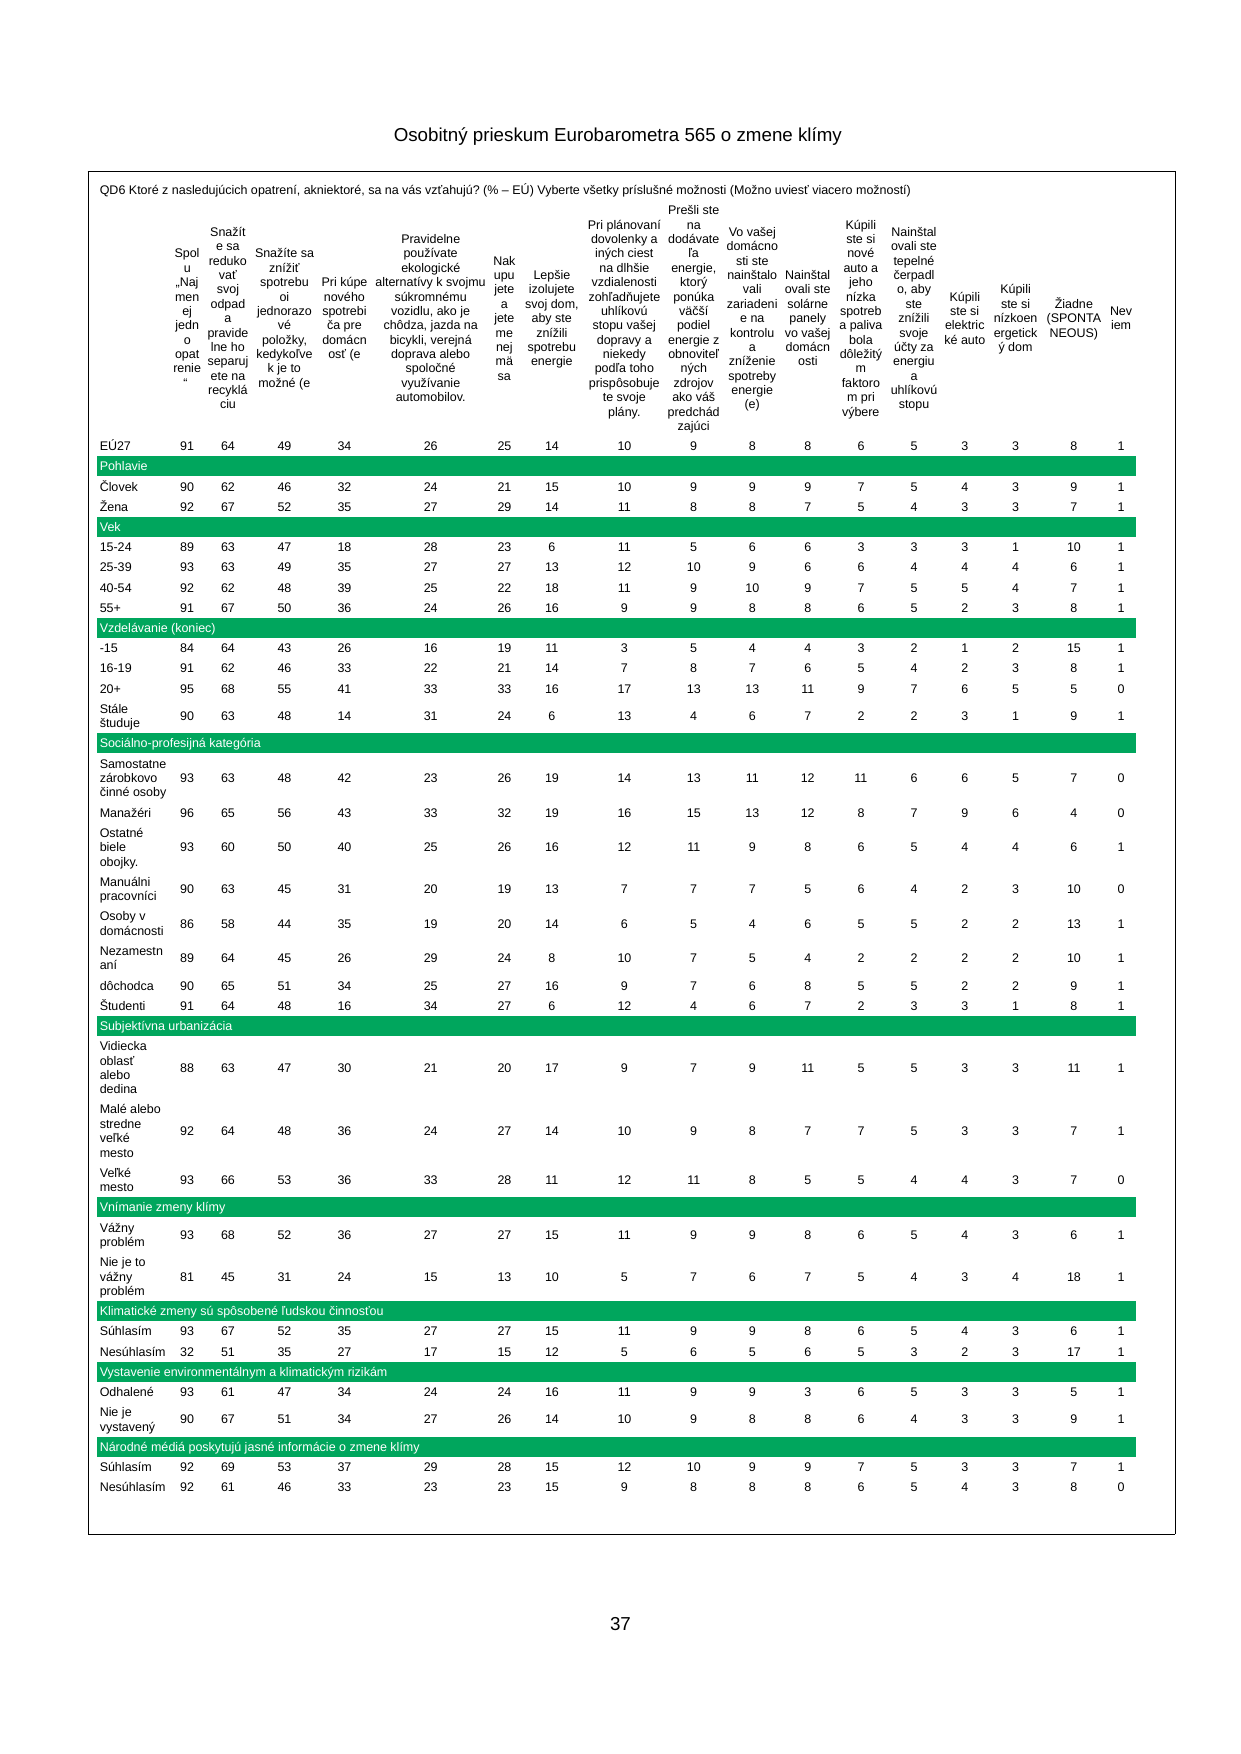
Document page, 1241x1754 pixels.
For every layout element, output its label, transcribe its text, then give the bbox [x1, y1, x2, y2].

table_cell 1 [1106, 1382, 1136, 1402]
table_cell 47 [251, 537, 317, 557]
table_cell 13 [723, 679, 781, 699]
table_cell 11 [834, 754, 887, 802]
table_cell 9 [723, 557, 781, 577]
table_cell 5 [834, 658, 887, 678]
table_cell 45 [251, 872, 317, 906]
table_cell 17 [1042, 1341, 1106, 1362]
table_cell 1 [1106, 638, 1136, 658]
table_cell 6 [585, 906, 664, 941]
table_cell 45 [204, 1252, 251, 1301]
table_cell 68 [204, 1218, 251, 1252]
table_cell 5 [887, 1036, 940, 1099]
table_cell 7 [1042, 1099, 1106, 1163]
table_cell Subjektívna urbanizácia [97, 1016, 1136, 1036]
table_cell 36 [317, 598, 371, 618]
table_cell 6 [940, 679, 989, 699]
table_cell 7 [585, 658, 664, 678]
table_cell 1 [1106, 1402, 1136, 1437]
table_cell 31 [317, 872, 371, 906]
table_cell 1 [989, 537, 1042, 557]
table_cell 3 [940, 1402, 989, 1437]
table_cell 7 [664, 1252, 723, 1301]
table_cell Nainštalovali ste solárne panely vo vašej domácnosti [781, 200, 834, 436]
table_cell 4 [664, 699, 723, 733]
table_cell 1 [1106, 658, 1136, 678]
table_cell dôchodca [97, 975, 170, 996]
table_cell 9 [664, 578, 723, 598]
table_cell 1 [1106, 497, 1136, 517]
table_cell 6 [834, 1382, 887, 1402]
table_cell 46 [251, 476, 317, 497]
table_cell 4 [887, 872, 940, 906]
table_cell 7 [664, 1036, 723, 1099]
table_cell 90 [170, 699, 204, 733]
table_cell 2 [989, 975, 1042, 996]
table_cell 15 [519, 1218, 584, 1252]
table_cell 93 [170, 1321, 204, 1341]
table_cell 89 [170, 941, 204, 975]
table_cell 8 [664, 497, 723, 517]
table_cell 12 [781, 803, 834, 823]
table_cell 51 [204, 1341, 251, 1362]
table_cell 15-24 [97, 537, 170, 557]
table_cell 5 [887, 1099, 940, 1163]
table_cell Prešli ste na dodávateľa energie, ktorý ponúka väčší podiel energie z obnoviteľných zdrojov ako váš predchádzajúci [664, 200, 723, 436]
table_cell 50 [251, 598, 317, 618]
table_cell 16 [585, 803, 664, 823]
table_cell 2 [887, 941, 940, 975]
table_cell 1 [1106, 537, 1136, 557]
table_cell 5 [887, 1477, 940, 1497]
table_cell 6 [1042, 823, 1106, 872]
table_cell 92 [170, 1457, 204, 1477]
table_cell 26 [489, 1402, 519, 1437]
table_cell 35 [317, 497, 371, 517]
table_cell 20 [371, 872, 489, 906]
table_cell 62 [204, 658, 251, 678]
table_cell 12 [781, 754, 834, 802]
table_cell 3 [940, 436, 989, 456]
table_cell 8 [664, 1477, 723, 1497]
table_cell 15 [519, 1321, 584, 1341]
table_cell 8 [723, 1099, 781, 1163]
table_cell 3 [940, 1036, 989, 1099]
table_cell Súhlasím [97, 1457, 170, 1477]
table_cell 51 [251, 1402, 317, 1437]
table_cell 7 [834, 1457, 887, 1477]
table_cell 7 [1042, 1457, 1106, 1477]
table_cell 5 [887, 1457, 940, 1477]
table_cell 43 [317, 803, 371, 823]
table_cell 5 [585, 1252, 664, 1301]
table_cell 7 [723, 658, 781, 678]
table_cell 64 [204, 941, 251, 975]
table_cell 4 [664, 996, 723, 1016]
table_cell 8 [723, 1163, 781, 1197]
table_cell 4 [989, 578, 1042, 598]
table_cell 5 [834, 1036, 887, 1099]
table_cell 6 [781, 906, 834, 941]
table_cell 2 [940, 598, 989, 618]
table_cell 22 [489, 578, 519, 598]
table_cell 23 [489, 537, 519, 557]
table_cell 5 [887, 1382, 940, 1402]
table_cell 86 [170, 906, 204, 941]
table_cell 4 [940, 1321, 989, 1341]
table_cell 6 [834, 557, 887, 577]
table_cell 9 [781, 578, 834, 598]
table_cell 21 [489, 476, 519, 497]
table_cell 1 [1106, 975, 1136, 996]
table_cell Kúpili ste si nové auto a jeho nízka spotreba paliva bola dôležitým faktorom pri výbere [834, 200, 887, 436]
table_cell 19 [519, 803, 584, 823]
table_cell 3 [940, 699, 989, 733]
table_cell 41 [317, 679, 371, 699]
table_cell 26 [371, 436, 489, 456]
table_cell 6 [723, 975, 781, 996]
table_cell 24 [371, 1382, 489, 1402]
table_cell 29 [489, 497, 519, 517]
table_cell 9 [664, 476, 723, 497]
table_cell 6 [519, 996, 584, 1016]
table_cell 9 [664, 1321, 723, 1341]
table_cell 10 [1042, 941, 1106, 975]
table_cell 12 [585, 1163, 664, 1197]
table_cell 67 [204, 497, 251, 517]
table_cell Snažíte sa redukovať svoj odpad a pravidelne ho separujete na recykláciu [204, 200, 251, 436]
table_cell 14 [585, 754, 664, 802]
table_cell 5 [1042, 679, 1106, 699]
table_cell 10 [585, 436, 664, 456]
table_cell 9 [664, 1099, 723, 1163]
table_cell 29 [371, 941, 489, 975]
table_cell 0 [1106, 754, 1136, 802]
table_cell Vnímanie zmeny klímy [97, 1197, 1136, 1217]
table_cell 3 [940, 537, 989, 557]
table_cell 3 [940, 996, 989, 1016]
table_cell 11 [585, 1321, 664, 1341]
table_cell 67 [204, 1321, 251, 1341]
table_cell 6 [834, 1321, 887, 1341]
table_cell 7 [1042, 754, 1106, 802]
table_cell 8 [781, 975, 834, 996]
table_cell 2 [834, 941, 887, 975]
table_cell 2 [940, 941, 989, 975]
table_cell 9 [723, 1382, 781, 1402]
table_cell 8 [1042, 1477, 1106, 1497]
table_cell 2 [989, 941, 1042, 975]
table_cell 36 [317, 1163, 371, 1197]
table_cell 16-19 [97, 658, 170, 678]
table_cell 9 [664, 436, 723, 456]
table_cell 23 [489, 1477, 519, 1497]
table_cell 27 [489, 975, 519, 996]
table_cell 2 [989, 906, 1042, 941]
table_cell 7 [834, 1099, 887, 1163]
table_cell Kúpili ste si elektrické auto [940, 200, 989, 436]
table_cell 93 [170, 1218, 204, 1252]
table_cell 26 [489, 754, 519, 802]
table_cell 24 [489, 1382, 519, 1402]
table_cell 4 [940, 476, 989, 497]
table_cell 15 [519, 1457, 584, 1477]
table_cell 33 [371, 803, 489, 823]
table_cell 14 [519, 497, 584, 517]
table_cell Nie je vystavený [97, 1402, 170, 1437]
table_cell 7 [834, 476, 887, 497]
table_cell 1 [1106, 436, 1136, 456]
table_cell 8 [519, 941, 584, 975]
table_cell 6 [664, 1341, 723, 1362]
table_cell Nie je to vážny problém [97, 1252, 170, 1301]
table_cell 4 [887, 1252, 940, 1301]
table_cell 4 [940, 1218, 989, 1252]
table_cell 3 [989, 1321, 1042, 1341]
table_cell Manuálni pracovníci [97, 872, 170, 906]
table_cell 10 [664, 557, 723, 577]
table_cell 3 [887, 996, 940, 1016]
table_cell 8 [1042, 436, 1106, 456]
table_cell 2 [834, 699, 887, 733]
table_cell 7 [781, 1252, 834, 1301]
table_cell 47 [251, 1382, 317, 1402]
table_cell 16 [371, 638, 489, 658]
table_cell 3 [989, 1477, 1042, 1497]
table_cell Lepšie izolujete svoj dom, aby ste znížili spotrebu energie [519, 200, 584, 436]
table_cell 7 [664, 872, 723, 906]
table_cell 9 [781, 476, 834, 497]
table_cell 5 [887, 578, 940, 598]
table_cell 1 [1106, 823, 1136, 872]
table_cell 5 [887, 906, 940, 941]
table_cell Pravidelne používate ekologické alternatívy k svojmu súkromnému vozidlu, ako je chôdza, jazda na bicykli, verejná doprava alebo spoločné využívanie automobilov. [371, 200, 489, 436]
table_cell 2 [940, 872, 989, 906]
table_cell 28 [489, 1163, 519, 1197]
table_cell 1 [1106, 996, 1136, 1016]
table_cell 1 [1106, 557, 1136, 577]
table_cell Pri kúpe nového spotrebiča pre domácnosť (e [317, 200, 371, 436]
table_cell 11 [585, 497, 664, 517]
table_cell 16 [519, 1382, 584, 1402]
table_cell 7 [664, 975, 723, 996]
table_cell 15 [371, 1252, 489, 1301]
table_cell 7 [781, 699, 834, 733]
table_cell 84 [170, 638, 204, 658]
table_cell 23 [371, 1477, 489, 1497]
table_cell 27 [371, 1218, 489, 1252]
table_cell 1 [1106, 598, 1136, 618]
table_cell 35 [251, 1341, 317, 1362]
table_cell 3 [834, 638, 887, 658]
table_cell 24 [371, 476, 489, 497]
table_cell 1 [1106, 1218, 1136, 1252]
table_cell 5 [834, 1163, 887, 1197]
table_cell 12 [585, 996, 664, 1016]
table_cell Samostatne zárobkovo činné osoby [97, 754, 170, 802]
table_cell Snažíte sa znížiť spotrebu oi jednorazové položky, kedykoľvek je to možné (e [251, 200, 317, 436]
table_cell 11 [519, 1163, 584, 1197]
table_cell 36 [317, 1218, 371, 1252]
table_cell 5 [989, 679, 1042, 699]
table_cell 7 [887, 803, 940, 823]
table_cell Žiadne (SPONTANEOUS) [1042, 200, 1106, 436]
table_cell 1 [1106, 1457, 1136, 1477]
table_cell 9 [1042, 699, 1106, 733]
table_cell 8 [781, 598, 834, 618]
table_cell 35 [317, 557, 371, 577]
table_cell 0 [1106, 803, 1136, 823]
table_cell 5 [664, 906, 723, 941]
table_cell 5 [834, 975, 887, 996]
table_cell 11 [723, 754, 781, 802]
table_cell 4 [940, 1163, 989, 1197]
table_cell 15 [1042, 638, 1106, 658]
table_cell 15 [519, 1477, 584, 1497]
table_cell 8 [834, 803, 887, 823]
table_cell 8 [723, 598, 781, 618]
table_cell 6 [1042, 1218, 1106, 1252]
table_cell 26 [489, 823, 519, 872]
table_cell 8 [1042, 996, 1106, 1016]
table_cell 18 [317, 537, 371, 557]
table_cell 6 [519, 699, 584, 733]
table_cell 3 [940, 497, 989, 517]
table_cell 48 [251, 578, 317, 598]
table_cell 15 [519, 476, 584, 497]
table_cell 4 [940, 557, 989, 577]
table_cell 27 [317, 1341, 371, 1362]
table_cell 63 [204, 1036, 251, 1099]
table_cell 8 [781, 1218, 834, 1252]
table_cell 11 [781, 1036, 834, 1099]
table_cell 17 [585, 679, 664, 699]
table_cell 8 [723, 1477, 781, 1497]
table_cell 6 [723, 1252, 781, 1301]
table_cell 88 [170, 1036, 204, 1099]
table_cell 4 [723, 638, 781, 658]
table_cell 8 [664, 658, 723, 678]
table_cell 28 [371, 537, 489, 557]
table_cell 6 [1042, 1321, 1106, 1341]
table_cell 7 [887, 679, 940, 699]
table_cell 3 [989, 1341, 1042, 1362]
table_cell 6 [834, 598, 887, 618]
table_cell 10 [585, 1402, 664, 1437]
table_cell 1 [1106, 941, 1136, 975]
table_cell Súhlasím [97, 1321, 170, 1341]
table_cell Malé alebo stredne veľké mesto [97, 1099, 170, 1163]
table_cell Klimatické zmeny sú spôsobené ľudskou činnosťou [97, 1301, 1136, 1321]
table_cell 43 [251, 638, 317, 658]
table_cell 32 [170, 1341, 204, 1362]
table_cell 47 [251, 1036, 317, 1099]
table_cell 8 [723, 436, 781, 456]
table_cell 58 [204, 906, 251, 941]
table_cell 13 [519, 557, 584, 577]
table_cell 1 [1106, 1036, 1136, 1099]
table_cell 10 [664, 1457, 723, 1477]
table_cell 10 [585, 941, 664, 975]
table_cell Vzdelávanie (koniec) [97, 618, 1136, 638]
table_cell 9 [585, 1477, 664, 1497]
table_cell 48 [251, 754, 317, 802]
table_cell 34 [317, 1402, 371, 1437]
table_cell 12 [585, 823, 664, 872]
table_cell 6 [723, 537, 781, 557]
table_cell 6 [940, 754, 989, 802]
table_cell 6 [989, 803, 1042, 823]
table_cell 13 [664, 754, 723, 802]
table_cell Nainštalovali ste tepelné čerpadlo, aby ste znížili svoje účty za energiu a uhlíkovú stopu [887, 200, 940, 436]
table_cell 11 [585, 537, 664, 557]
table_cell 36 [317, 1099, 371, 1163]
table_cell 4 [1042, 803, 1106, 823]
table_cell 11 [1042, 1036, 1106, 1099]
table_cell 1 [1106, 476, 1136, 497]
table_cell 81 [170, 1252, 204, 1301]
table_cell 69 [204, 1457, 251, 1477]
table_cell 93 [170, 823, 204, 872]
table_cell 22 [371, 658, 489, 678]
table_cell 5 [585, 1341, 664, 1362]
table_cell 33 [371, 679, 489, 699]
table_cell 7 [781, 1099, 834, 1163]
table_cell 3 [989, 1402, 1042, 1437]
table_cell 16 [519, 679, 584, 699]
table_cell 9 [664, 1382, 723, 1402]
table_cell 27 [371, 557, 489, 577]
table_cell 31 [371, 699, 489, 733]
table_cell 5 [723, 1341, 781, 1362]
table_cell 4 [887, 1163, 940, 1197]
table_cell 1 [1106, 1099, 1136, 1163]
table_cell 2 [940, 658, 989, 678]
table_cell 3 [989, 658, 1042, 678]
table_cell 45 [251, 941, 317, 975]
table_cell 10 [585, 476, 664, 497]
table_cell 30 [317, 1036, 371, 1099]
table_cell 7 [1042, 578, 1106, 598]
table_cell 3 [887, 537, 940, 557]
table_cell 10 [585, 1099, 664, 1163]
table_cell 42 [317, 754, 371, 802]
table_cell 24 [371, 598, 489, 618]
table_cell 62 [204, 476, 251, 497]
table_cell 27 [489, 1099, 519, 1163]
table_cell 3 [940, 1099, 989, 1163]
table_cell 13 [1042, 906, 1106, 941]
table_cell 66 [204, 1163, 251, 1197]
table_cell 55+ [97, 598, 170, 618]
table_cell 48 [251, 1099, 317, 1163]
table_cell 32 [317, 476, 371, 497]
table_cell 9 [1042, 975, 1106, 996]
table_cell 6 [781, 557, 834, 577]
table_cell Žena [97, 497, 170, 517]
table_cell 2 [887, 638, 940, 658]
table_cell EÚ27 [97, 436, 170, 456]
table_cell 6 [781, 537, 834, 557]
table_cell 2 [940, 975, 989, 996]
table_cell 28 [489, 1457, 519, 1477]
table_cell 2 [940, 1341, 989, 1362]
table_cell 16 [317, 996, 371, 1016]
table_cell Veľké mesto [97, 1163, 170, 1197]
table_cell 29 [371, 1457, 489, 1477]
table_cell 9 [723, 823, 781, 872]
table_cell 67 [204, 1402, 251, 1437]
table_cell 90 [170, 476, 204, 497]
table_cell 3 [989, 1218, 1042, 1252]
table_cell 33 [489, 679, 519, 699]
table_cell 9 [940, 803, 989, 823]
table_cell 27 [489, 996, 519, 1016]
table_cell 14 [519, 658, 584, 678]
table_cell 11 [585, 1382, 664, 1402]
table_cell 63 [204, 699, 251, 733]
table_cell 11 [781, 679, 834, 699]
table_cell 11 [664, 823, 723, 872]
table_cell 64 [204, 996, 251, 1016]
table_cell 90 [170, 975, 204, 996]
table_cell 9 [781, 1457, 834, 1477]
table_cell 27 [489, 557, 519, 577]
table_cell 33 [317, 658, 371, 678]
table_cell 13 [585, 699, 664, 733]
table_cell 64 [204, 1099, 251, 1163]
table_cell 25 [371, 975, 489, 996]
table_header QD6 Ktoré z nasledujúcich opatrení, akniektoré, sa na vás vzťahujú? (% – EÚ) Vyberte všetky príslušné možnosti (Možno uviesť viacero možností) [97, 180, 1136, 200]
table_cell 64 [204, 436, 251, 456]
table_cell 91 [170, 598, 204, 618]
table_cell 34 [371, 996, 489, 1016]
table_cell 24 [489, 941, 519, 975]
table_cell 25-39 [97, 557, 170, 577]
table_cell 60 [204, 823, 251, 872]
table_cell 19 [489, 638, 519, 658]
table_cell 49 [251, 436, 317, 456]
table_cell 15 [664, 803, 723, 823]
table_cell 92 [170, 1099, 204, 1163]
table_cell 63 [204, 537, 251, 557]
table_cell 8 [1042, 598, 1106, 618]
table_cell 95 [170, 679, 204, 699]
table_cell 3 [989, 497, 1042, 517]
table_cell 67 [204, 598, 251, 618]
table_cell Nesúhlasím [97, 1341, 170, 1362]
table_cell 1 [1106, 1252, 1136, 1301]
table_cell 4 [723, 906, 781, 941]
table_cell 89 [170, 537, 204, 557]
table_cell 0 [1106, 1477, 1136, 1497]
table_cell 6 [834, 1477, 887, 1497]
table_cell 3 [989, 1382, 1042, 1402]
table_cell 5 [664, 537, 723, 557]
table_cell 3 [781, 1382, 834, 1402]
table_cell 62 [204, 578, 251, 598]
table_cell 7 [781, 497, 834, 517]
table_cell 4 [781, 941, 834, 975]
table_cell 37 [317, 1457, 371, 1477]
table_cell 9 [834, 679, 887, 699]
table_cell 53 [251, 1163, 317, 1197]
table_cell 6 [1042, 557, 1106, 577]
table_cell 9 [664, 598, 723, 618]
table_cell 1 [1106, 1341, 1136, 1362]
table_cell 17 [371, 1341, 489, 1362]
table_cell 19 [519, 754, 584, 802]
table_cell 5 [887, 1218, 940, 1252]
table_cell 4 [887, 658, 940, 678]
table_cell 2 [940, 906, 989, 941]
table_cell 3 [940, 1457, 989, 1477]
table_cell 3 [989, 872, 1042, 906]
table_cell 3 [989, 1457, 1042, 1477]
table_cell 3 [989, 1099, 1042, 1163]
table_cell 27 [489, 1321, 519, 1341]
table_cell Odhalené [97, 1382, 170, 1402]
table_cell 5 [887, 436, 940, 456]
table_cell 40 [317, 823, 371, 872]
table_cell 1 [940, 638, 989, 658]
table_cell 5 [781, 872, 834, 906]
table_cell 3 [940, 1252, 989, 1301]
table_cell 61 [204, 1477, 251, 1497]
table_cell 92 [170, 578, 204, 598]
table_cell Pohlavie [97, 456, 1136, 476]
table_cell 25 [371, 823, 489, 872]
table_cell Človek [97, 476, 170, 497]
table_cell 1 [989, 699, 1042, 733]
table_cell 26 [317, 941, 371, 975]
table_cell 0 [1106, 1163, 1136, 1197]
table_cell 48 [251, 699, 317, 733]
table_cell Manažéri [97, 803, 170, 823]
table_cell 52 [251, 1218, 317, 1252]
table_cell 8 [723, 497, 781, 517]
table_cell Pri plánovaní dovolenky a iných ciest na dlhšie vzdialenosti zohľadňujete uhlíkovú stopu vašej dopravy a niekedy podľa toho prispôsobujete svoje plány. [585, 200, 664, 436]
table_cell 14 [519, 1402, 584, 1437]
table_cell 3 [940, 1382, 989, 1402]
table_cell 6 [834, 1218, 887, 1252]
table_cell 5 [887, 476, 940, 497]
table_cell 63 [204, 754, 251, 802]
table_cell 12 [585, 557, 664, 577]
table_cell 49 [251, 557, 317, 577]
table_cell 6 [519, 537, 584, 557]
table_cell 6 [834, 1402, 887, 1437]
table_cell Stále študuje [97, 699, 170, 733]
table_cell 27 [371, 1402, 489, 1437]
table_cell 2 [989, 638, 1042, 658]
table_cell 6 [834, 436, 887, 456]
table_cell 8 [781, 1402, 834, 1437]
table_cell 34 [317, 436, 371, 456]
table_cell Národné médiá poskytujú jasné informácie o zmene klímy [97, 1437, 1136, 1457]
table_cell -15 [97, 638, 170, 658]
table_cell 13 [723, 803, 781, 823]
table_cell 10 [519, 1252, 584, 1301]
table_cell [97, 200, 170, 436]
table_cell 56 [251, 803, 317, 823]
table_cell Vo vašej domácnosti ste nainštalovali zariadenie na kontrolu a zníženie spotreby energie (e) [723, 200, 781, 436]
table_cell 21 [489, 658, 519, 678]
table_cell 20 [489, 906, 519, 941]
table_cell 93 [170, 1163, 204, 1197]
table_cell 9 [1042, 1402, 1106, 1437]
table_cell 13 [664, 679, 723, 699]
table_cell Vystavenie environmentálnym a klimatickým rizikám [97, 1362, 1136, 1382]
table_cell Neviem [1106, 200, 1136, 436]
table_cell 8 [781, 1321, 834, 1341]
table_cell 10 [723, 578, 781, 598]
table_cell 96 [170, 803, 204, 823]
table_cell 4 [887, 557, 940, 577]
table_cell 52 [251, 1321, 317, 1341]
table_cell 1 [1106, 578, 1136, 598]
table_cell 11 [519, 638, 584, 658]
table_cell 9 [723, 1218, 781, 1252]
table_cell 1 [1106, 906, 1136, 941]
table_cell Vidiecka oblasť alebo dedina [97, 1036, 170, 1099]
table_cell 14 [519, 906, 584, 941]
table_cell 9 [723, 1457, 781, 1477]
table_cell 0 [1106, 679, 1136, 699]
table_cell 90 [170, 872, 204, 906]
table_cell Vek [97, 517, 1136, 537]
table_cell 16 [519, 598, 584, 618]
table_cell 19 [371, 906, 489, 941]
table_cell Nakupujete a jete menej mäsa [489, 200, 519, 436]
table_cell 9 [664, 1402, 723, 1437]
table_cell 5 [887, 975, 940, 996]
table_cell 24 [371, 1099, 489, 1163]
table_cell 9 [1042, 476, 1106, 497]
table_cell 1 [1106, 1321, 1136, 1341]
table_cell 27 [489, 1218, 519, 1252]
table_cell 5 [887, 598, 940, 618]
table_cell 33 [317, 1477, 371, 1497]
table_cell 4 [989, 1252, 1042, 1301]
table_cell 53 [251, 1457, 317, 1477]
table_cell 6 [723, 996, 781, 1016]
table_cell 9 [723, 1321, 781, 1341]
table_cell 11 [585, 1218, 664, 1252]
table_cell 20+ [97, 679, 170, 699]
table_cell 7 [781, 996, 834, 1016]
table_cell 34 [317, 1382, 371, 1402]
table_cell 11 [585, 578, 664, 598]
table_cell 3 [834, 537, 887, 557]
table_cell Osoby v domácnosti [97, 906, 170, 941]
table_cell 91 [170, 658, 204, 678]
table_cell 3 [989, 476, 1042, 497]
table_cell 34 [317, 975, 371, 996]
table_cell 92 [170, 497, 204, 517]
table_cell 63 [204, 557, 251, 577]
table_cell Ostatné biele obojky. [97, 823, 170, 872]
table_cell 7 [834, 578, 887, 598]
table_cell 91 [170, 436, 204, 456]
table_cell 48 [251, 996, 317, 1016]
table_cell 9 [664, 1218, 723, 1252]
table_cell 6 [834, 872, 887, 906]
table_cell 7 [723, 872, 781, 906]
table_cell 9 [723, 1036, 781, 1099]
table_cell 13 [519, 872, 584, 906]
table_cell 5 [834, 497, 887, 517]
table_cell 93 [170, 754, 204, 802]
table_cell 5 [887, 823, 940, 872]
table_cell 92 [170, 1477, 204, 1497]
table_cell 16 [519, 975, 584, 996]
table_cell 4 [781, 638, 834, 658]
table_cell 10 [1042, 872, 1106, 906]
table_cell 35 [317, 906, 371, 941]
table_cell 1 [989, 996, 1042, 1016]
table_cell 6 [723, 699, 781, 733]
table_cell 14 [519, 436, 584, 456]
table_cell 25 [371, 578, 489, 598]
table_cell 6 [834, 823, 887, 872]
table_cell 14 [317, 699, 371, 733]
table_cell 6 [781, 1341, 834, 1362]
table_cell 63 [204, 872, 251, 906]
table_cell 35 [317, 1321, 371, 1341]
table_cell 7 [1042, 1163, 1106, 1197]
table_cell 7 [585, 872, 664, 906]
table_cell 16 [519, 823, 584, 872]
table_cell 4 [940, 1477, 989, 1497]
table_cell 9 [585, 1036, 664, 1099]
table_cell 7 [664, 941, 723, 975]
table_cell 44 [251, 906, 317, 941]
table_cell 26 [489, 598, 519, 618]
table_cell 8 [781, 823, 834, 872]
table_cell 68 [204, 679, 251, 699]
table_cell 93 [170, 1382, 204, 1402]
table_cell 32 [489, 803, 519, 823]
table_cell 4 [887, 497, 940, 517]
table_cell 39 [317, 578, 371, 598]
table_cell 27 [371, 1321, 489, 1341]
table_cell Nesúhlasím [97, 1477, 170, 1497]
table_cell 3 [989, 436, 1042, 456]
table_cell 46 [251, 658, 317, 678]
table_cell 8 [781, 1477, 834, 1497]
table_cell 19 [489, 872, 519, 906]
table_cell 5 [834, 1252, 887, 1301]
table_cell 90 [170, 1402, 204, 1437]
table_cell Nezamestnaní [97, 941, 170, 975]
table_cell 8 [781, 436, 834, 456]
table_cell 21 [371, 1036, 489, 1099]
table_cell 24 [317, 1252, 371, 1301]
table_cell 5 [989, 754, 1042, 802]
table_cell 6 [887, 754, 940, 802]
table_cell 5 [1042, 1382, 1106, 1402]
table_cell 33 [371, 1163, 489, 1197]
table_cell 17 [519, 1036, 584, 1099]
table_cell 31 [251, 1252, 317, 1301]
table_cell 12 [585, 1457, 664, 1477]
table_cell 2 [834, 996, 887, 1016]
table_cell Kúpili ste si nízkoenergetický dom [989, 200, 1042, 436]
table_cell 50 [251, 823, 317, 872]
table_cell 27 [371, 497, 489, 517]
table_cell 18 [1042, 1252, 1106, 1301]
table_cell 4 [887, 1402, 940, 1437]
table_cell Spolu „Najmenej jedno opatrenie“ [170, 200, 204, 436]
table_cell 2 [887, 699, 940, 733]
table_cell 5 [834, 906, 887, 941]
table_cell 12 [519, 1341, 584, 1362]
table_cell 5 [781, 1163, 834, 1197]
table_cell 15 [489, 1341, 519, 1362]
table_cell 51 [251, 975, 317, 996]
table_cell 4 [940, 823, 989, 872]
table_cell 55 [251, 679, 317, 699]
table_cell 23 [371, 754, 489, 802]
table_cell 64 [204, 638, 251, 658]
table_cell 61 [204, 1382, 251, 1402]
table_cell 8 [723, 1402, 781, 1437]
table_cell 6 [781, 658, 834, 678]
table_cell 13 [489, 1252, 519, 1301]
table_cell 91 [170, 996, 204, 1016]
table_cell 4 [989, 557, 1042, 577]
table_cell 65 [204, 803, 251, 823]
table_cell 10 [1042, 537, 1106, 557]
table_cell 9 [585, 598, 664, 618]
table_cell Vážny problém [97, 1218, 170, 1252]
table_cell 52 [251, 497, 317, 517]
table_cell 11 [664, 1163, 723, 1197]
table_cell Sociálno-profesijná kategória [97, 733, 1136, 753]
table_cell 40-54 [97, 578, 170, 598]
table_cell 65 [204, 975, 251, 996]
table_cell 26 [317, 638, 371, 658]
table_cell 3 [887, 1341, 940, 1362]
table_cell 5 [834, 1341, 887, 1362]
table_cell 3 [989, 1036, 1042, 1099]
table_cell 3 [989, 1163, 1042, 1197]
table_cell 5 [723, 941, 781, 975]
table_cell 20 [489, 1036, 519, 1099]
table_cell 1 [1106, 699, 1136, 733]
table_cell 7 [1042, 497, 1106, 517]
table_cell 3 [585, 638, 664, 658]
table_cell Študenti [97, 996, 170, 1016]
table_cell 9 [723, 476, 781, 497]
table_cell 5 [887, 1321, 940, 1341]
table_cell 0 [1106, 872, 1136, 906]
table_cell 93 [170, 557, 204, 577]
table_cell 18 [519, 578, 584, 598]
table_cell 46 [251, 1477, 317, 1497]
table_cell 14 [519, 1099, 584, 1163]
table_cell 5 [940, 578, 989, 598]
table_cell 5 [664, 638, 723, 658]
table_cell 4 [989, 823, 1042, 872]
table_cell 24 [489, 699, 519, 733]
table_cell 25 [489, 436, 519, 456]
table_cell 9 [585, 975, 664, 996]
table_cell 3 [989, 598, 1042, 618]
table_cell 8 [1042, 658, 1106, 678]
